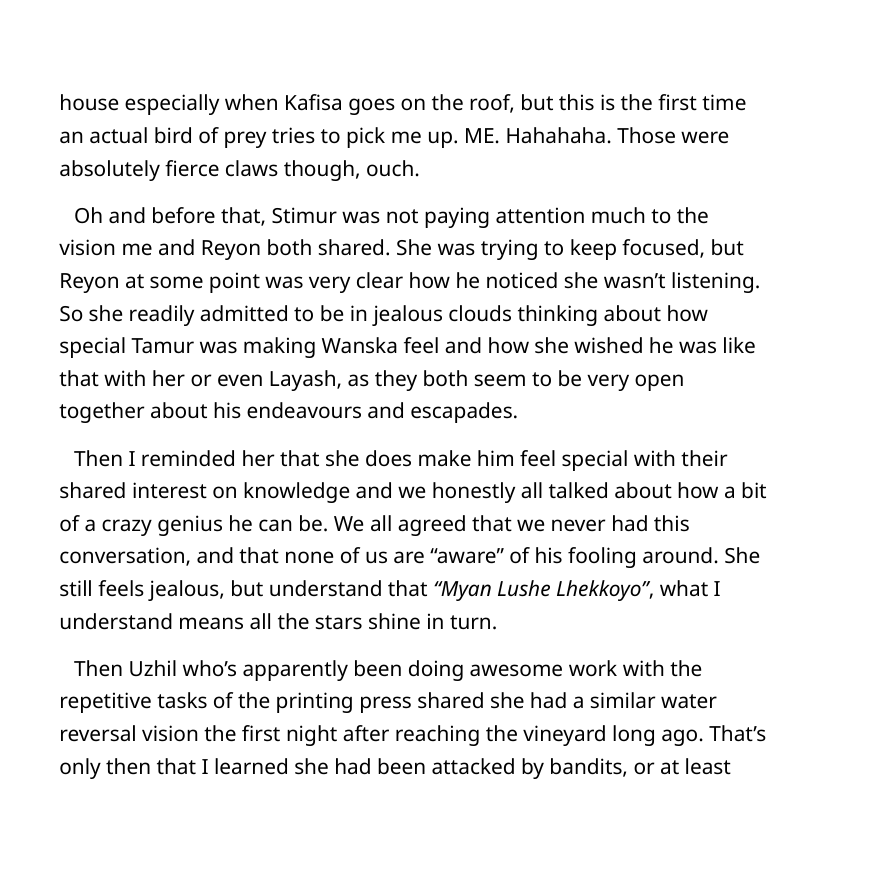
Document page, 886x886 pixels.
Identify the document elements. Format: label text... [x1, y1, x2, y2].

text house especially when Kafisa goes on the roof, but this is the first time an actual bird of prey tries to pick me up. ME. Hahahaha. Those were absolutely fierce claws though, ouch. [59, 88, 768, 182]
text Then Uzhil who’s apparently been doing awesome work with the repetitive tasks of the printing press shared she had a similar water reversal vision the first night after reaching the vineyard long ago. That’s only then that I learned she had been attacked by bandits, or at least [59, 654, 768, 780]
text Oh and before that, Stimur was not paying attention much to the vision me and Reyon both shared. She was trying to keep focused, but Reyon at some point was very clear how he noticed she wasn’t listening. So she readily admitted to be in jealous clouds thinking about how special Tamur was making Wanska feel and how she wished he was like that with her or even Layash, as they both seem to be very open together about his endeavours and escapades. [59, 201, 768, 425]
text Then I reminded her that she does make him feel special with their shared interest on knowledge and we honestly all talked about how a bit of a crazy genius he can be. We all agreed that we never had this conversation, and that none of us are “aware” of his fooling around. She still feels jealous, but understand that “Myan Lushe Lhekkoyo”, what I understand means all the stars shine in turn. [59, 444, 768, 635]
